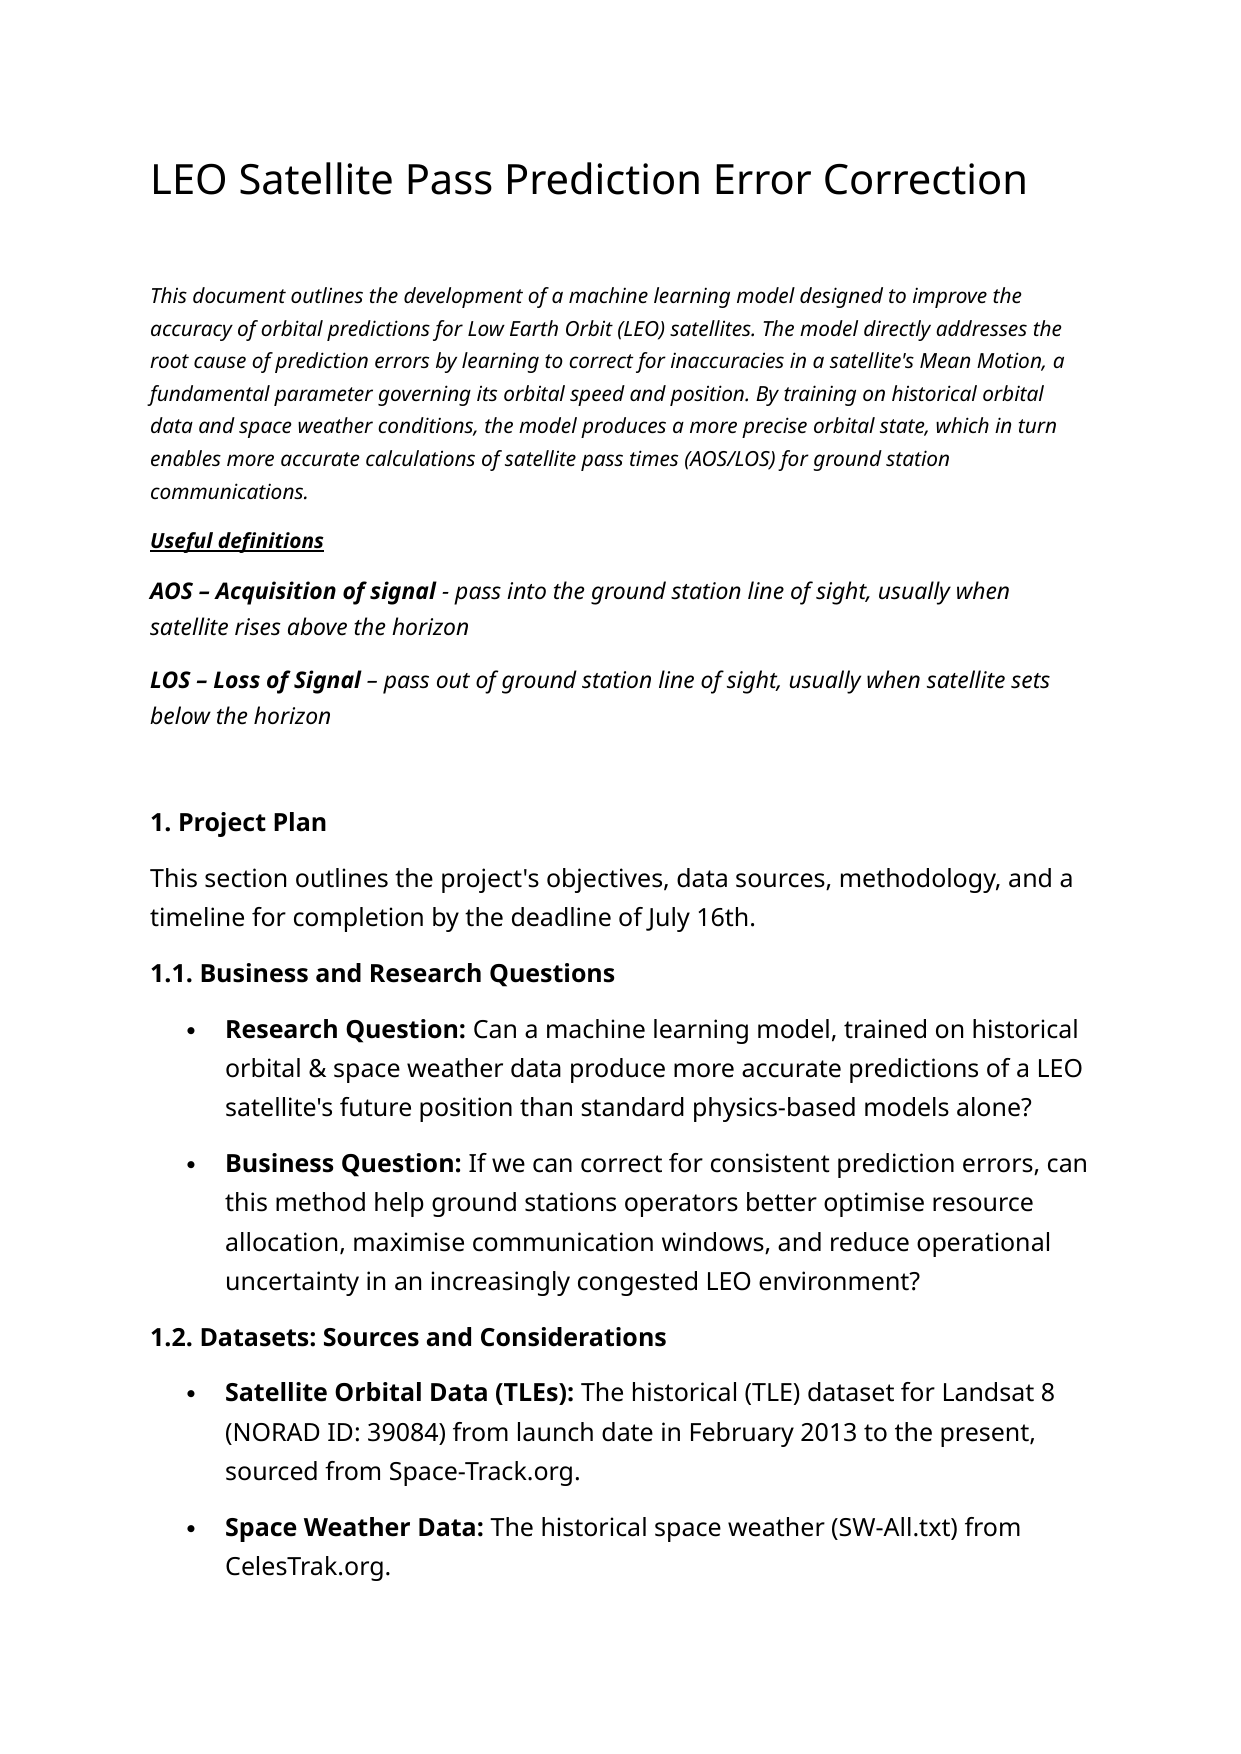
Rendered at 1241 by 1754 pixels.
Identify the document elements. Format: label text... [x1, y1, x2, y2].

text LEO Satellite Pass Prediction Error Correction [150, 150, 1090, 207]
text This document outlines the development of a machine learning model designed to improve the accuracy of orbital predictions for Low Earth Orbit (LEO) satellites. The model directly addresses the root cause of prediction errors by learning to correct for inaccuracies in a satellite's Mean Motion, a fundamental parameter governing its orbital speed and position. By training on historical orbital data and space weather conditions, the model produces a more precise orbital state, which in turn enables more accurate calculations of satellite pass times (AOS/LOS) for ground station communications. [150, 281, 1090, 505]
text 1.1. Business and Research Questions [150, 956, 1090, 990]
list Satellite Orbital Data (TLEs): The historical (TLE) dataset for Landsat 8 (NORAD ID: 39084) from launch date in February 2013 to the present, sourced from Space-Track.org. [187, 1375, 1090, 1487]
text LOS – Loss of Signal – pass out of ground station line of sight, usually when satellite sets below the horizon [150, 664, 1090, 731]
text This section outlines the project's objectives, data sources, methodology, and a timeline for completion by the deadline of July 16th. [150, 861, 1090, 934]
text 1. Project Plan [150, 805, 1090, 839]
list Space Weather Data: The historical space weather (SW-All.txt) from CelesTrak.org. [187, 1509, 1090, 1582]
list Business Question: If we can correct for consistent prediction errors, can this method help ground stations operators better optimise resource allocation, maximise communication windows, and reduce operational uncertainty in an increasingly congested LEO environment? [187, 1146, 1090, 1297]
text 1.2. Datasets: Sources and Considerations [150, 1319, 1090, 1353]
text Useful definitions [150, 526, 1090, 554]
list Research Question: Can a machine learning model, trained on historical orbital & space weather data produce more accurate predictions of a LEO satellite's future position than standard physics-based models alone? [187, 1012, 1090, 1124]
text AOS – Acquisition of signal - pass into the ground station line of sight, usually when satellite rises above the horizon [150, 575, 1090, 642]
